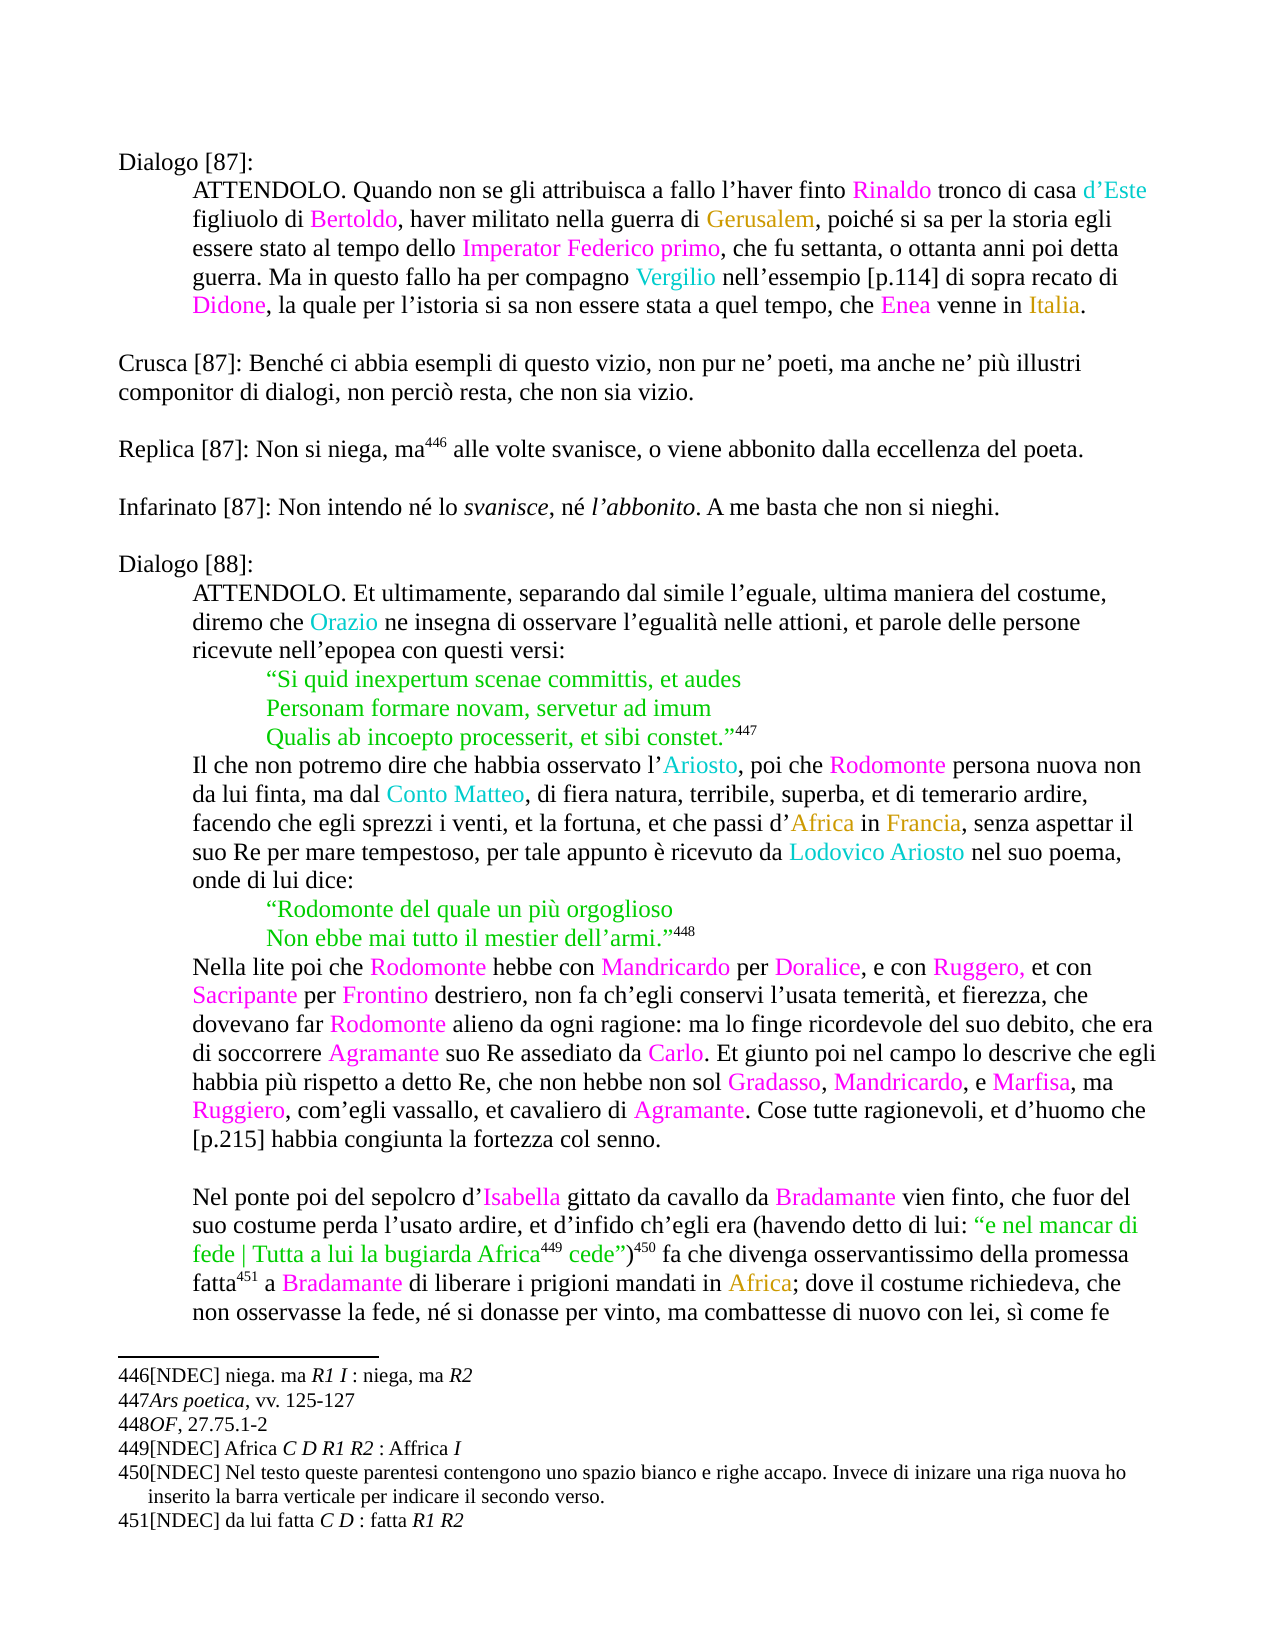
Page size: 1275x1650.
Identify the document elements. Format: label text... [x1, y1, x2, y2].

text Infarinato [87]: Non intendo né lo svanisce, né l’abbonito. A me basta che non si nieghi. [118, 492, 1157, 521]
text Replica [87]: Non si niega, ma alle volte svanisce, o viene abbonito dalla eccellenza del poeta. [118, 434, 1157, 463]
text “Si quid inexpertum scenae committis, et audes [118, 664, 1157, 693]
text Nella lite poi che Rodomonte hebbe con Mandricardo per Doralice, e con Ruggero, et con Sacripante per Frontino destriero, non fa ch’egli conservi l’usata temerità, et fierezza, che dovevano far Rodomonte alieno da ogni ragione: ma lo finge ricordevole del suo debito, che era di soccorrere Agramante suo Re assediato da Carlo. Et giunto poi nel campo lo descrive che egli habbia più rispetto a detto Re, che non hebbe non sol Gradasso, Mandricardo, e Marfisa, ma Ruggiero, com’egli vassallo, et cavaliero di Agramante. Cose tutte ragionevoli, et d’huomo che [p.215] habbia congiunta la fortezza col senno. [192, 952, 1157, 1153]
text OF, 27.75.1-2 [118, 1412, 1157, 1436]
text [NDEC] Africa C D R1 R2 : Affrica I [118, 1436, 1157, 1460]
text [NDEC] da lui fatta C D : fatta R1 R2 [118, 1508, 1157, 1532]
text “Rodomonte del quale un più orgoglioso [266, 894, 1157, 923]
text ATTENDOLO. Quando non se gli attribuisca a fallo l’haver finto Rinaldo tronco di casa d’Este figliuolo di Bertoldo, haver militato nella guerra di Gerusalem, poiché si sa per la storia egli essere stato al tempo dello Imperator Federico primo, che fu settanta, o ottanta anni poi detta guerra. Ma in questo fallo ha per compagno Vergilio nell’essempio [p.114] di sopra recato di Didone, la quale per l’istoria si sa non essere stata a quel tempo, che Enea venne in Italia. [192, 176, 1157, 319]
text Qualis ab incoepto processerit, et sibi constet.” [118, 722, 1157, 751]
text Non ebbe mai tutto il mestier dell’armi.” [266, 923, 1157, 952]
text [NDEC] niega. ma R1 I : niega, ma R2 [118, 1363, 1157, 1387]
text Personam formare novam, servetur ad imum [118, 693, 1157, 722]
text Dialogo [87]: [118, 147, 1157, 176]
text Il che non potremo dire che habbia osservato l’Ariosto, poi che Rodomonte persona nuova non da lui finta, ma dal Conto Matteo, di fiera natura, terribile, superba, et di temerario ardire, facendo che egli sprezzi i venti, et la fortuna, et che passi d’Africa in Francia, senza aspettar il suo Re per mare tempestoso, per tale appunto è ricevuto da Lodovico Ariosto nel suo poema, onde di lui dice: [192, 751, 1157, 894]
text Crusca [87]: Benché ci abbia esempli di questo vizio, non pur ne’ poeti, ma anche ne’ più illustri componitor di dialogi, non perciò resta, che non sia vizio. [118, 348, 1157, 406]
text Dialogo [88]: [118, 549, 1157, 578]
text [NDEC] Nel testo queste parentesi contengono uno spazio bianco e righe accapo. Invece di inizare una riga nuova ho inserito la barra verticale per indicare il secondo verso. [118, 1460, 1157, 1508]
text ATTENDOLO. Et ultimamente, separando dal simile l’eguale, ultima maniera del costume, diremo che Orazio ne insegna di osservare l’egualità nelle attioni, et parole delle persone ricevute nell’epopea con questi versi: [192, 578, 1157, 664]
text Nel ponte poi del sepolcro d’Isabella gittato da cavallo da Bradamante vien finto, che fuor del suo costume perda l’usato ardire, et d’infido ch’egli era (havendo detto di lui: “e nel mancar di fede | Tutta a lui la bugiarda Africa cede”) fa che divenga osservantissimo della promessa fatta a Bradamante di liberare i prigioni mandati in Africa; dove il costume richiedeva, che non osservasse la fede, né si donasse per vinto, ma combattesse di nuovo con lei, sì come fe [192, 1182, 1157, 1326]
text Ars poetica, vv. 125-127 [118, 1387, 1157, 1412]
